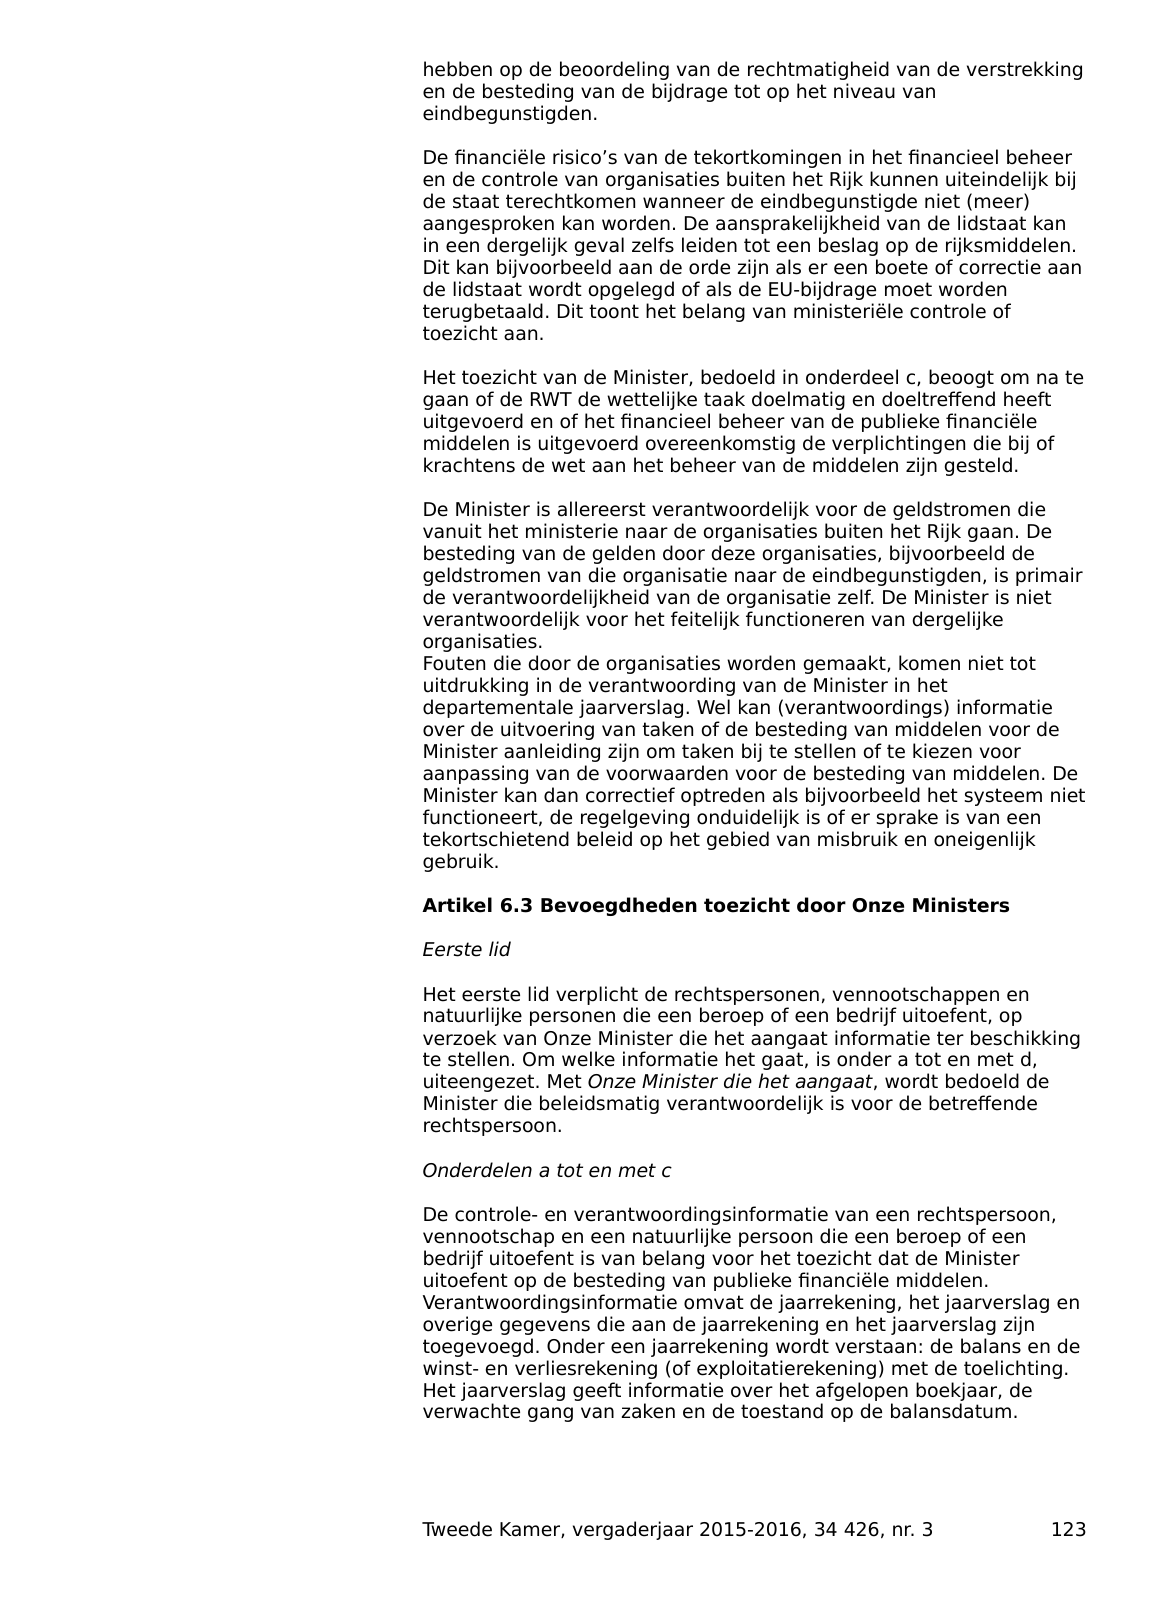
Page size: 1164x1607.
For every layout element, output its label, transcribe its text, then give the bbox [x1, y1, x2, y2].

subtitle Eerste lid [422, 939, 1087, 961]
text Het eerste lid verplicht de rechtspersonen, vennootschappen en natuurlijke personen die een beroep of een bedrijf uitoefent, op verzoek van Onze Minister die het aangaat informatie ter beschikking te stellen. Om welke informatie het gaat, is onder a tot en met d, uiteengezet. Met Onze Minister die het aangaat, wordt bedoeld de Minister die beleidsmatig verantwoordelijk is voor de betreffende rechtspersoon. [422, 983, 1087, 1137]
text Fouten die door de organisaties worden gemaakt, komen niet tot uitdrukking in de verantwoording van de Minister in het departementale jaarverslag. Wel kan (verantwoordings) informatie over de uitvoering van taken of de besteding van middelen voor de Minister aanleiding zijn om taken bij te stellen of te kiezen voor aanpassing van de voorwaarden voor de besteding van middelen. De Minister kan dan correctief optreden als bijvoorbeeld het systeem niet functioneert, de regelgeving onduidelijk is of er sprake is van een tekortschietend beleid op het gebied van misbruik en oneigenlijk gebruik. [422, 653, 1087, 873]
text Het toezicht van de Minister, bedoeld in onderdeel c, beoogt om na te gaan of de RWT de wettelijke taak doelmatig en doeltreffend heeft uitgevoerd en of het financieel beheer van de publieke financiële middelen is uitgevoerd overeenkomstig de verplichtingen die bij of krachtens de wet aan het beheer van de middelen zijn gesteld. [422, 367, 1087, 477]
subtitle Artikel 6.3 Bevoegdheden toezicht door Onze Ministers [422, 895, 1087, 917]
text De financiële risico’s van de tekortkomingen in het financieel beheer en de controle van organisaties buiten het Rijk kunnen uiteindelijk bij de staat terechtkomen wanneer de eindbegunstigde niet (meer) aangesproken kan worden. De aansprakelijkheid van de lidstaat kan in een dergelijk geval zelfs leiden tot een beslag op de rijksmiddelen. Dit kan bijvoorbeeld aan de orde zijn als er een boete of correctie aan de lidstaat wordt opgelegd of als de EU-bijdrage moet worden terugbetaald. Dit toont het belang van ministeriële controle of toezicht aan. [422, 147, 1087, 345]
text De Minister is allereerst verantwoordelijk voor de geldstromen die vanuit het ministerie naar de organisaties buiten het Rijk gaan. De besteding van de gelden door deze organisaties, bijvoorbeeld de geldstromen van die organisatie naar de eindbegunstigden, is primair de verantwoordelijkheid van de organisatie zelf. De Minister is niet verantwoordelijk voor het feitelijk functioneren van dergelijke organisaties. [422, 499, 1087, 653]
text hebben op de beoordeling van de rechtmatigheid van de verstrekking en de besteding van de bijdrage tot op het niveau van eindbegunstigden. [422, 59, 1087, 125]
subtitle Onderdelen a tot en met c [422, 1159, 1087, 1181]
text De controle- en verantwoordingsinformatie van een rechtspersoon, vennootschap en een natuurlijke persoon die een beroep of een bedrijf uitoefent is van belang voor het toezicht dat de Minister uitoefent op de besteding van publieke financiële middelen. Verantwoordingsinformatie omvat de jaarrekening, het jaarverslag en overige gegevens die aan de jaarrekening en het jaarverslag zijn toegevoegd. Onder een jaarrekening wordt verstaan: de balans en de winst- en verliesrekening (of exploitatierekening) met de toelichting. Het jaarverslag geeft informatie over het afgelopen boekjaar, de verwachte gang van zaken en de toestand op de balansdatum. [422, 1204, 1087, 1423]
